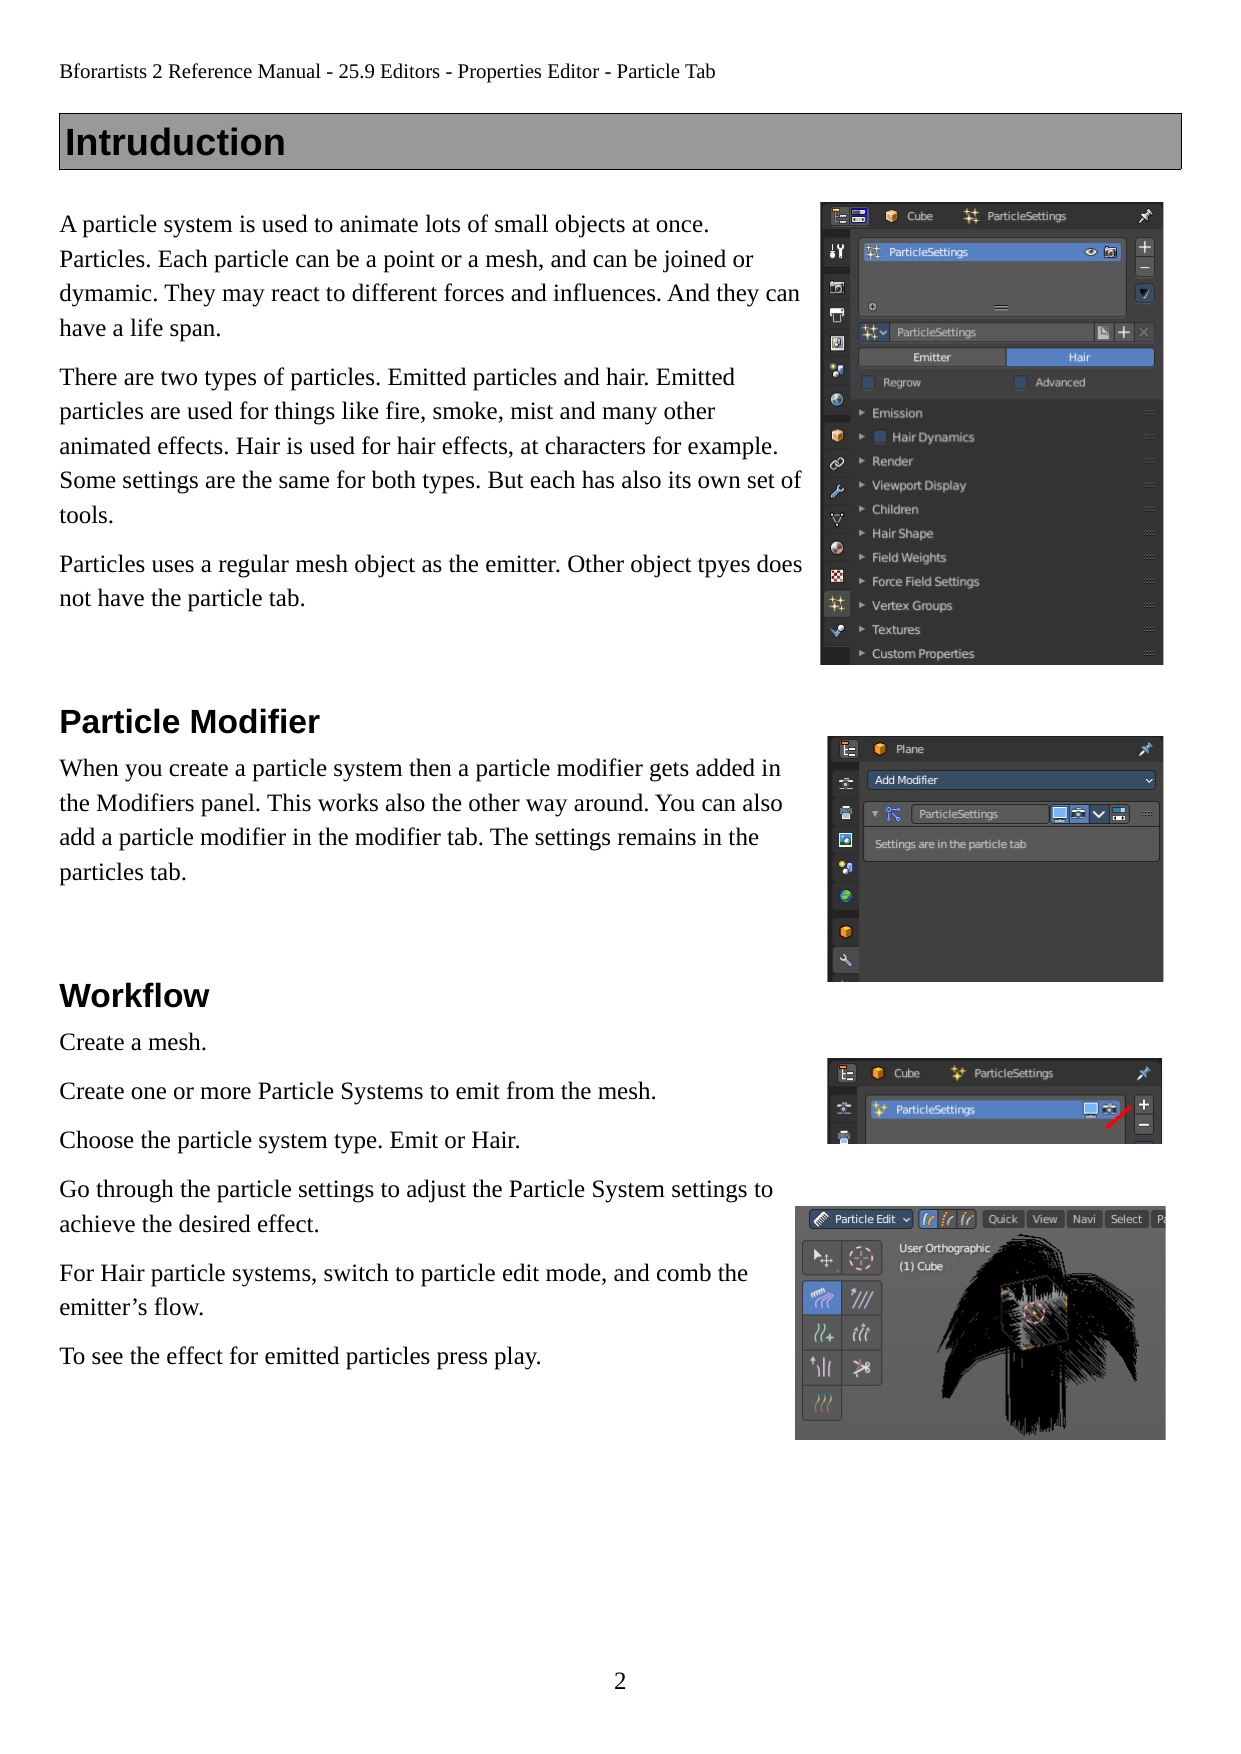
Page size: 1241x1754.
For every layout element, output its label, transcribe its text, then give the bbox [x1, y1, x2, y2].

subtitle Workflow [59, 976, 1181, 1014]
picture [820, 202, 1164, 665]
text Choose the particle system type. Emit or Hair. [59, 1125, 1181, 1154]
text To see the effect for emitted particles press play. [59, 1341, 795, 1370]
text When you create a particle system then a particle modifier gets added in the Modifiers panel. This works also the other way around. You can also add a particle modifier in the modifier tab. The settings remains in the particles tab. [59, 753, 827, 886]
text Particles uses a regular mesh object as the emitter. Other object tpyes does not have the particle tab. [59, 549, 820, 612]
table_header Intruduction [60, 114, 1181, 169]
text Create a mesh. [59, 1027, 1181, 1056]
text A particle system is used to animate lots of small objects at once. Particles. Each particle can be a point or a mesh, and can be joined or dymamic. They may react to different forces and influences. And they can have a life span. [59, 209, 820, 342]
picture [827, 1058, 1164, 1144]
picture [827, 736, 1164, 982]
subtitle Particle Modifier [59, 702, 1181, 741]
text There are two types of particles. Emitted particles and hair. Emitted particles are used for things like fire, smoke, mist and many other animated effects. Hair is used for hair effects, at characters for example. Some settings are the same for both types. But each has also its own set of tools. [59, 362, 820, 528]
text Go through the particle settings to adjust the Particle System settings to achieve the desired effect. [59, 1174, 1181, 1237]
text Create one or more Particle Systems to emit from the mesh. [59, 1076, 827, 1105]
text For Hair particle systems, switch to particle edit mode, and comb the emitter’s flow. [59, 1258, 795, 1321]
picture [795, 1206, 1166, 1440]
